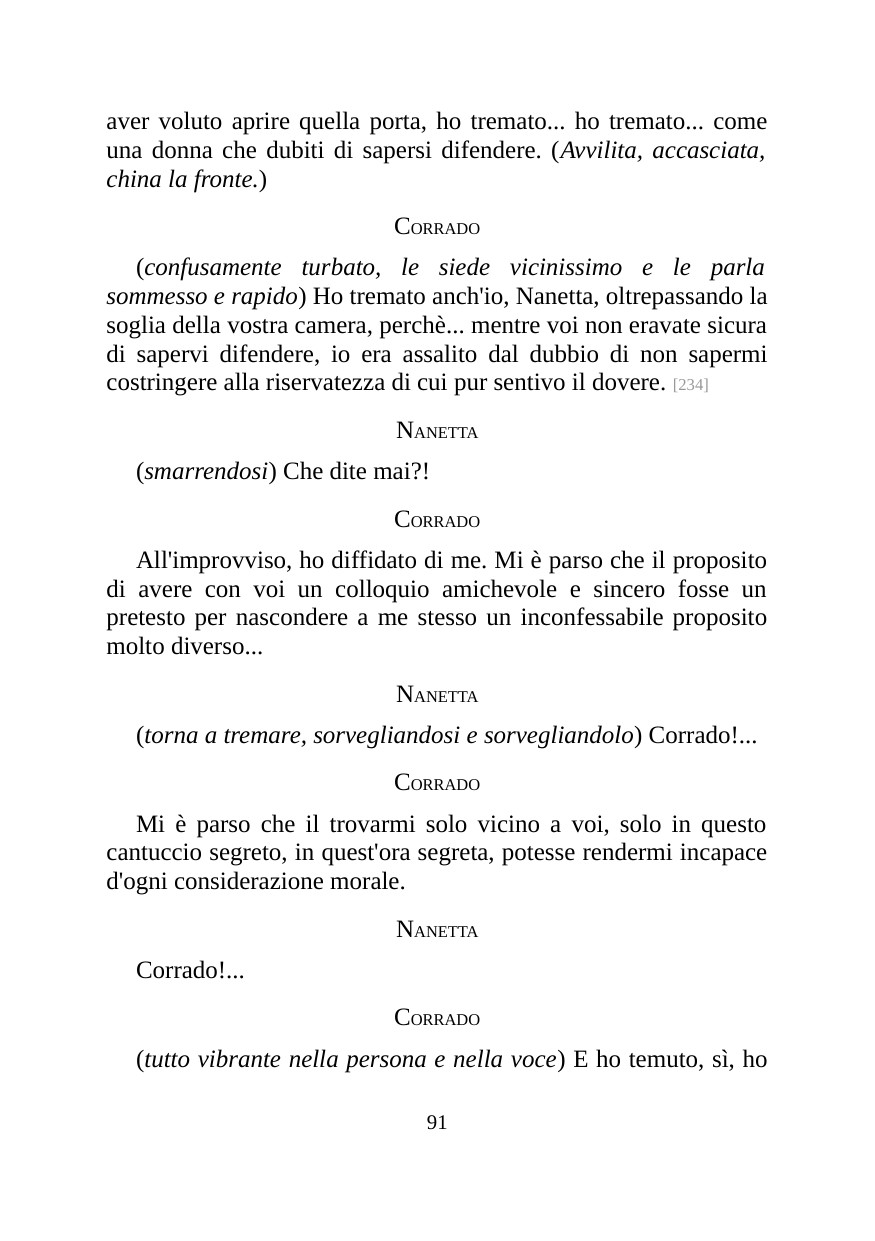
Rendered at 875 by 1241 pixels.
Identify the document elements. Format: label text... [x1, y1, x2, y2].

text (confusamente turbato, le siede vicinissimo e le parla sommesso e rapido) Ho tremato anch'io, Nanetta, oltrepassando la soglia della vostra camera, perchè... mentre voi non eravate sicura di sapervi difendere, io era assalito dal dubbio di non sapermi costringere alla riservatezza di cui pur sentivo il dovere. [234] [106, 252, 768, 396]
text Corrado [106, 504, 768, 532]
text Nanetta [106, 415, 768, 444]
text Nanetta [106, 914, 768, 942]
text (tutto vibrante nella persona e nella voce) E ho temuto, sì, ho [106, 1044, 768, 1072]
text Corrado [106, 1002, 768, 1031]
text All'improvviso, ho diffidato di me. Mi è parso che il proposito di avere con voi un colloquio amichevole e sincero fosse un pretesto per nascondere a me stesso un inconfessabile proposito molto diverso... [106, 545, 768, 660]
text Corrado [106, 767, 768, 796]
text Corrado!... [106, 955, 768, 984]
text (smarrendosi) Che dite mai?! [106, 456, 768, 485]
text Nanetta [106, 679, 768, 707]
text aver voluto aprire quella porta, ho tremato... ho tremato... come una donna che dubiti di sapersi difendere. (Avvilita, accasciata, china la fronte.) [106, 106, 768, 192]
text Corrado [106, 211, 768, 240]
text (torna a tremare, sorvegliandosi e sorvegliandolo) Corrado!... [106, 720, 768, 749]
text Mi è parso che il trovarmi solo vicino a voi, solo in questo cantuccio segreto, in quest'ora segreta, potesse rendermi incapace d'ogni considerazione morale. [106, 809, 768, 895]
